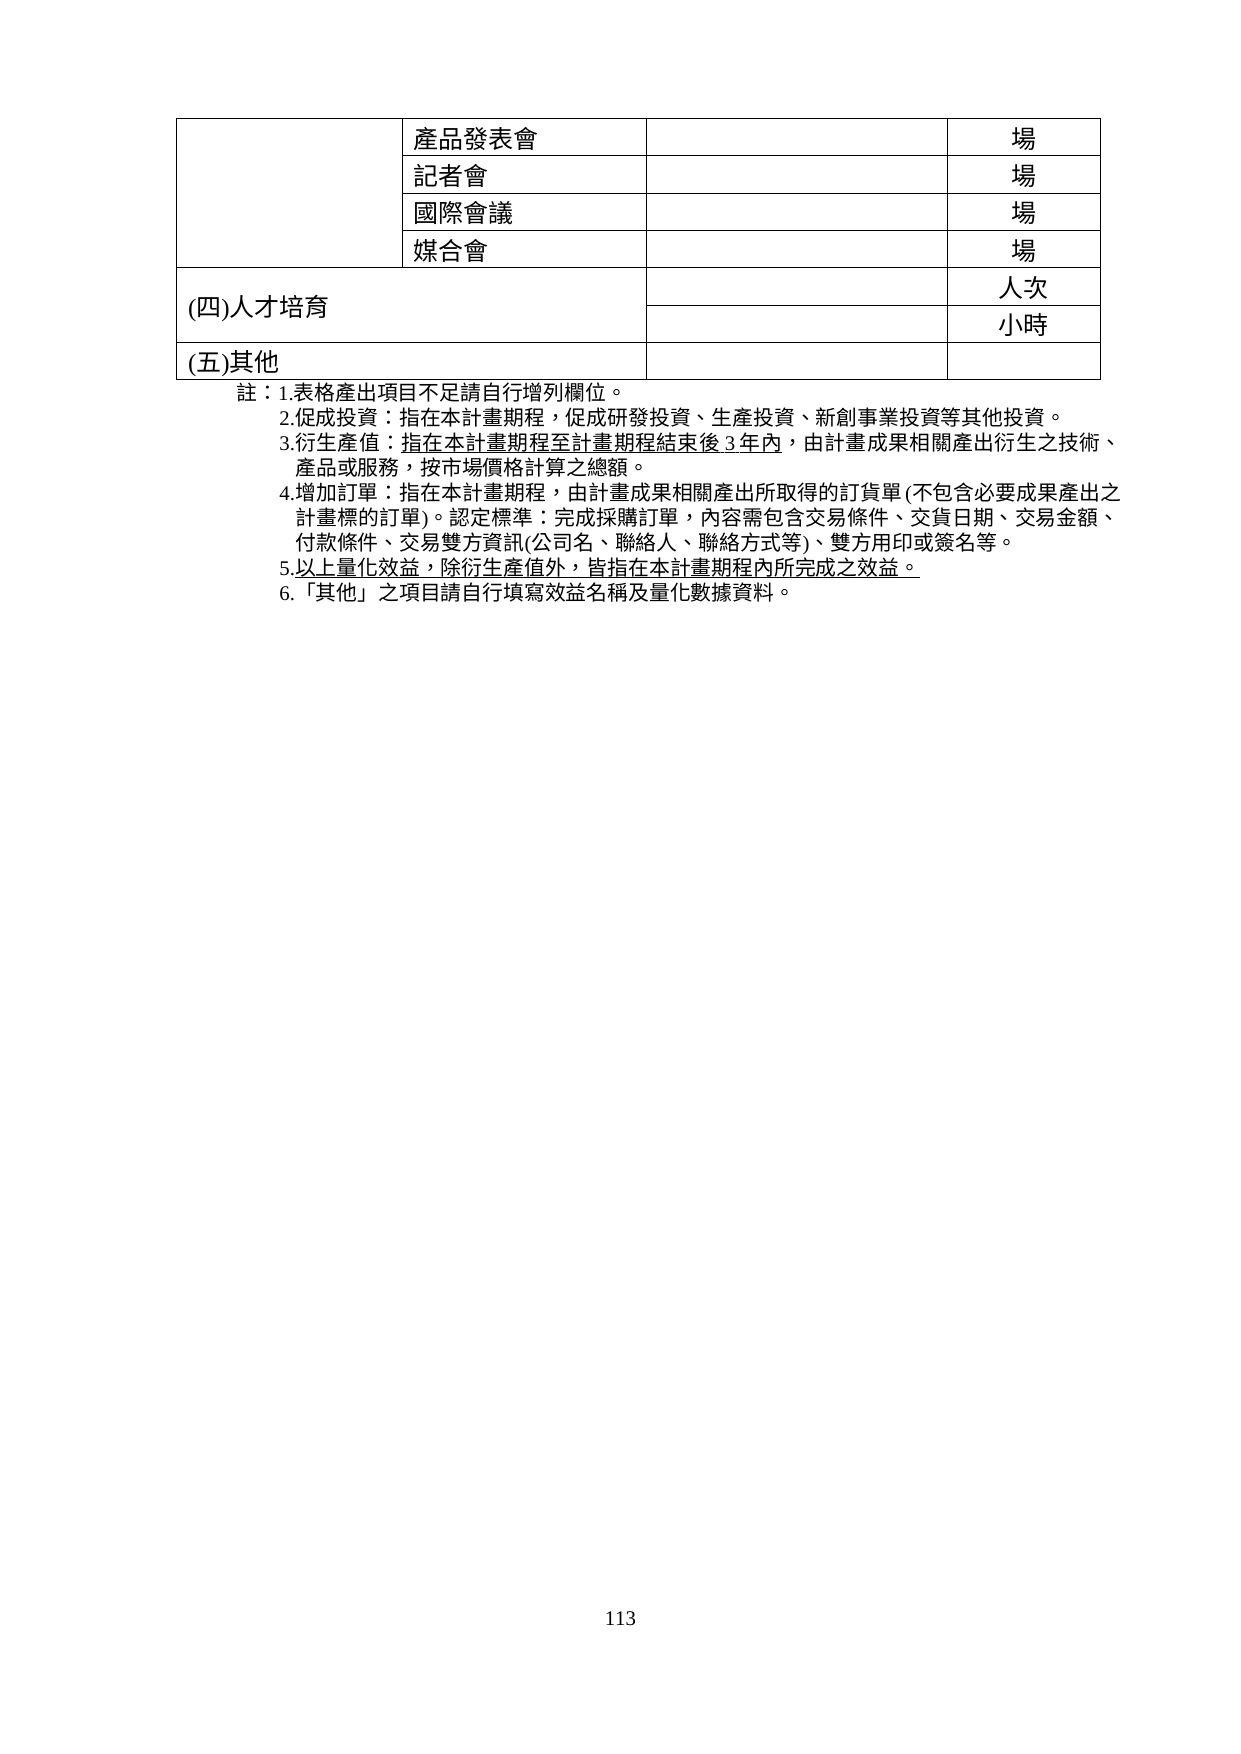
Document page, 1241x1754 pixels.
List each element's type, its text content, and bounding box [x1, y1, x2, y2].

table_cell 場 [948, 194, 1100, 230]
table_cell [647, 156, 947, 193]
table_cell [647, 268, 947, 304]
text 註：1.表格產出項目不足請自行增列欄位。 [177, 380, 1122, 405]
text 3.衍生產值：指在本計畫期程至計畫期程結束後3年內，由計畫成果相關產出衍生之技術、產品或服務，按市場價格計算之總額。 [279, 430, 1122, 480]
table_cell 場 [948, 119, 1100, 155]
table_cell [948, 343, 1100, 379]
table_cell 小時 [948, 306, 1100, 342]
text 4.增加訂單：指在本計畫期程，由計畫成果相關產出所取得的訂貨單(不包含必要成果產出之計畫標的訂單)。認定標準：完成採購訂單，內容需包含交易條件、交貨日期、交易金額、付款條件、交易雙方資訊(公司名、聯絡人、聯絡方式等)、雙方用印或簽名等。 [279, 480, 1122, 555]
table_cell (四)人才培育 [177, 268, 646, 342]
table_cell [647, 194, 947, 230]
table_cell 媒合會 [403, 231, 646, 267]
table_cell [647, 306, 947, 342]
text 5.以上量化效益，除衍生產值外，皆指在本計畫期程內所完成之效益。 [279, 555, 1122, 580]
table_cell [647, 119, 947, 155]
table_cell 場 [948, 231, 1100, 267]
table_cell 產品發表會 [403, 119, 646, 155]
table_cell [647, 343, 947, 379]
text 6.「其他」之項目請自行填寫效益名稱及量化數據資料。 [279, 580, 1122, 605]
table_cell 人次 [948, 268, 1100, 304]
table_cell 記者會 [403, 156, 646, 193]
table_cell [177, 119, 402, 267]
table_cell (五)其他 [177, 343, 646, 379]
table_cell 場 [948, 156, 1100, 193]
table_cell [647, 231, 947, 267]
table_cell 國際會議 [403, 194, 646, 230]
text 2.促成投資：指在本計畫期程，促成研發投資、生產投資、新創事業投資等其他投資。 [279, 405, 1122, 430]
